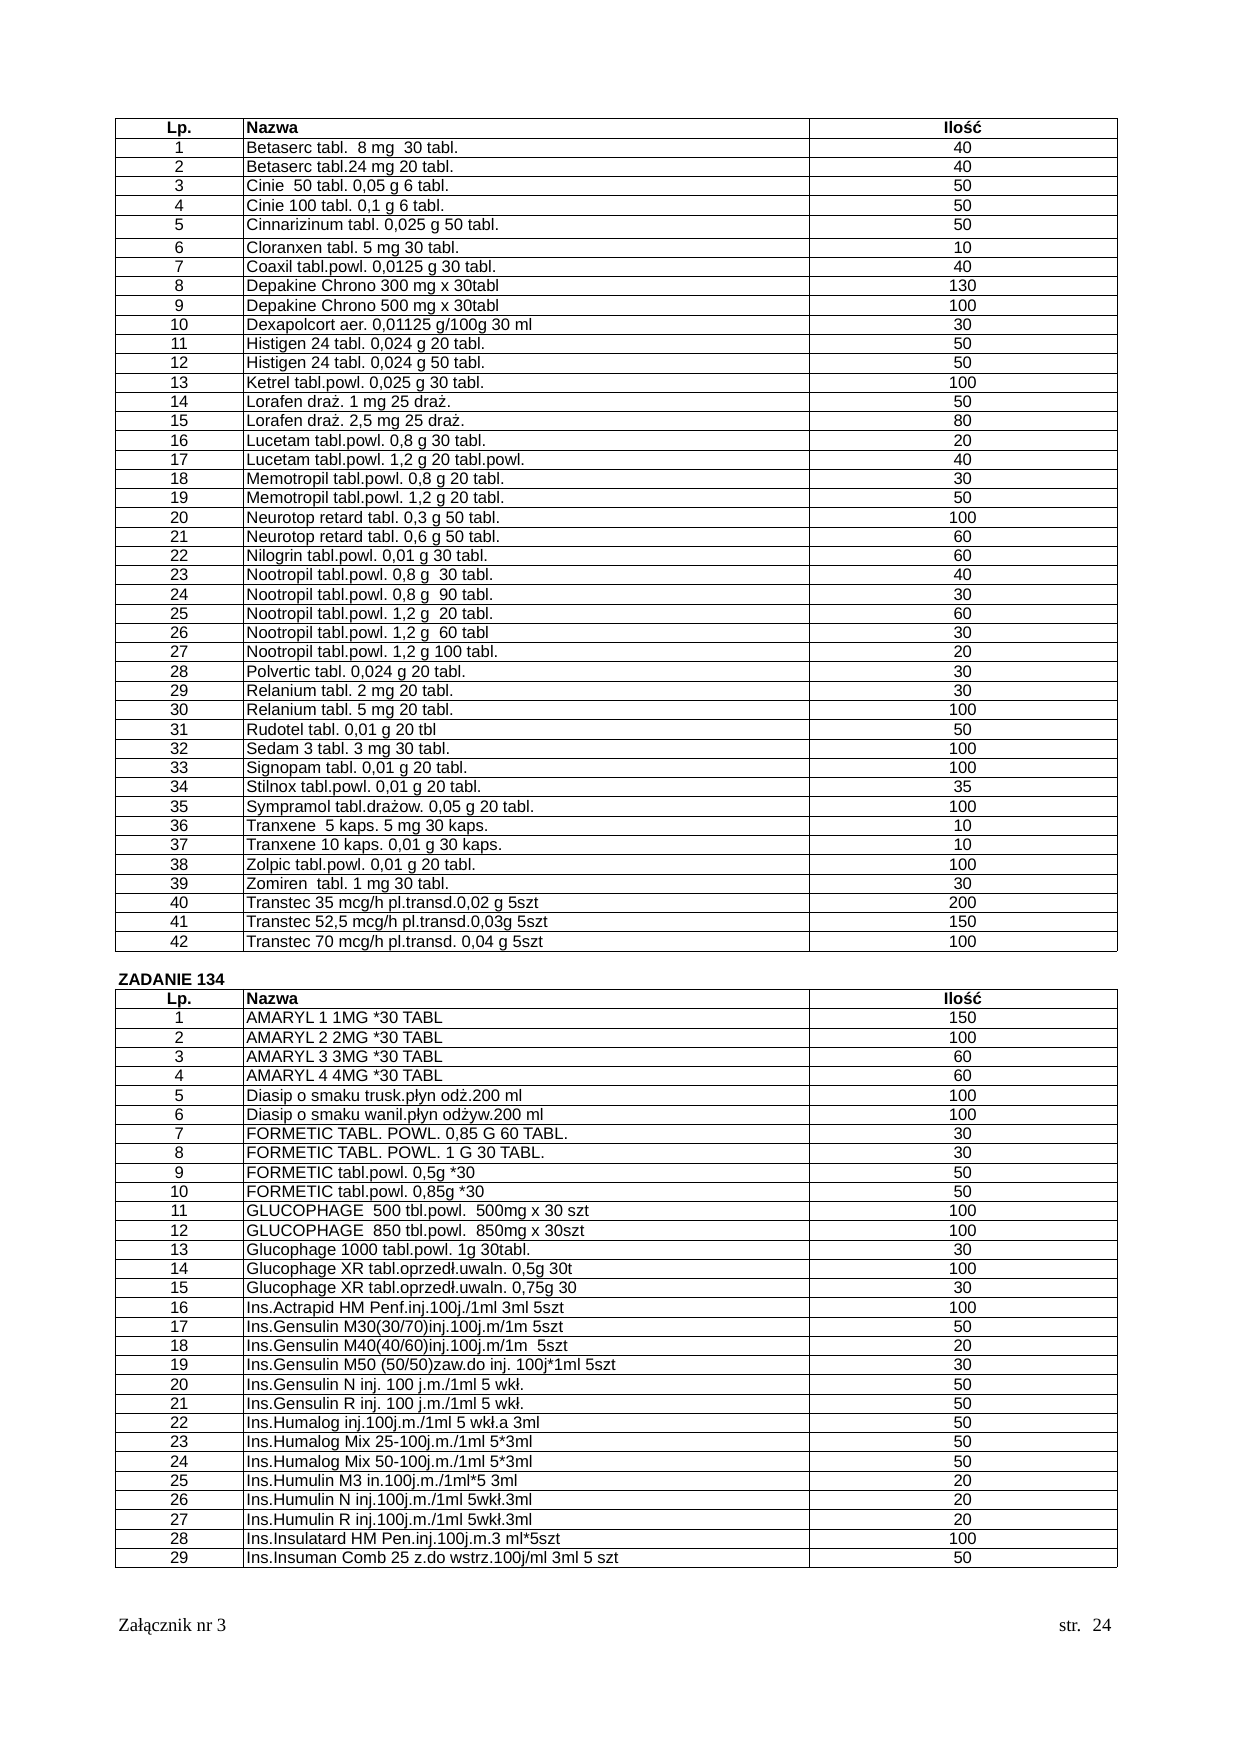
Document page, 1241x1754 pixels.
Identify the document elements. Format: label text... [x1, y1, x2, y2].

table_cell 7 [116, 258, 243, 276]
table_cell Zolpic tabl.powl. 0,01 g 20 tabl. [244, 855, 809, 873]
table_cell Ketrel tabl.powl. 0,025 g 30 tabl. [244, 374, 809, 392]
table_cell 17 [116, 1318, 243, 1336]
table_cell Polvertic tabl. 0,024 g 20 tabl. [244, 662, 809, 681]
table_cell Ilość [810, 119, 1117, 137]
table_cell Depakine Chrono 300 mg x 30tabl [244, 277, 809, 295]
table_cell 21 [116, 528, 243, 546]
table_cell Dexapolcort aer. 0,01125 g/100g 30 ml [244, 316, 809, 334]
table_cell Tranxene 5 kaps. 5 mg 30 kaps. [244, 817, 809, 835]
table_cell Ins.Humalog Mix 50-100j.m./1ml 5*3ml [244, 1452, 809, 1471]
table_cell Ins.Insuman Comb 25 z.do wstrz.100j/ml 3ml 5 szt [244, 1549, 809, 1567]
table_cell 30 [810, 1241, 1117, 1259]
table_cell 30 [810, 662, 1117, 681]
table_cell 50 [810, 354, 1117, 372]
table_cell Rudotel tabl. 0,01 g 20 tbl [244, 720, 809, 738]
table_cell 30 [810, 316, 1117, 334]
table_cell 40 [810, 158, 1117, 176]
table_cell Cinie 100 tabl. 0,1 g 6 tabl. [244, 196, 809, 214]
table_cell 60 [810, 1067, 1117, 1085]
table_cell Transtec 35 mcg/h pl.transd.0,02 g 5szt [244, 894, 809, 912]
table_cell [115, 952, 243, 970]
table_cell 20 [116, 508, 243, 527]
table_cell 30 [810, 470, 1117, 488]
table_cell 20 [810, 1472, 1117, 1490]
table_cell 20 [810, 1510, 1117, 1528]
table_cell GLUCOPHAGE 500 tbl.powl. 500mg x 30 szt [244, 1202, 809, 1220]
table_cell 30 [810, 585, 1117, 604]
table_cell Nilogrin tabl.powl. 0,01 g 30 tabl. [244, 547, 809, 565]
table_cell Nazwa [244, 119, 809, 137]
table_cell Ins.Humalog inj.100j.m./1ml 5 wkł.a 3ml [244, 1414, 809, 1432]
table_cell Nootropil tabl.powl. 1,2 g 20 tabl. [244, 605, 809, 623]
table_cell FORMETIC TABL. POWL. 0,85 G 60 TABL. [244, 1125, 809, 1143]
table_cell 16 [116, 1298, 243, 1317]
table_cell 100 [810, 932, 1117, 951]
table_cell 20 [116, 1375, 243, 1394]
table_cell 19 [116, 489, 243, 507]
table_cell 34 [116, 778, 243, 796]
table_cell 40 [116, 894, 243, 912]
table_cell 100 [810, 701, 1117, 719]
table_cell 50 [810, 720, 1117, 738]
table_cell 26 [116, 624, 243, 642]
table_cell Ins.Insulatard HM Pen.inj.100j.m.3 ml*5szt [244, 1530, 809, 1548]
table_cell Depakine Chrono 500 mg x 30tabl [244, 296, 809, 314]
table_cell 100 [810, 508, 1117, 527]
table_cell 27 [116, 1510, 243, 1528]
table_cell 40 [810, 258, 1117, 276]
table_cell 10 [810, 817, 1117, 835]
table_cell Betaserc tabl. 8 mg 30 tabl. [244, 139, 809, 157]
table_cell Ilość [810, 990, 1117, 1008]
table_cell 50 [810, 335, 1117, 353]
table_cell 7 [116, 1125, 243, 1143]
table_cell Glucophage XR tabl.oprzedł.uwaln. 0,75g 30 [244, 1279, 809, 1297]
table_cell 5 [116, 1086, 243, 1104]
table_cell Sedam 3 tabl. 3 mg 30 tabl. [244, 740, 809, 758]
table_cell Relanium tabl. 2 mg 20 tabl. [244, 682, 809, 700]
table_cell 36 [116, 817, 243, 835]
table_cell 60 [810, 547, 1117, 565]
table_cell 4 [116, 196, 243, 214]
table_cell 28 [116, 662, 243, 681]
table_cell 11 [116, 335, 243, 353]
table_cell AMARYL 3 3MG *30 TABL [244, 1048, 809, 1066]
table_cell 1 [116, 139, 243, 157]
table_cell Ins.Gensulin M40(40/60)inj.100j.m/1m 5szt [244, 1337, 809, 1355]
table_cell 60 [810, 528, 1117, 546]
table_cell Nootropil tabl.powl. 0,8 g 30 tabl. [244, 566, 809, 584]
table_cell 25 [116, 1472, 243, 1490]
table_cell Cinie 50 tabl. 0,05 g 6 tabl. [244, 177, 809, 195]
table_cell 23 [116, 1433, 243, 1451]
table_cell 50 [810, 393, 1117, 411]
table_cell Transtec 70 mcg/h pl.transd. 0,04 g 5szt [244, 932, 809, 951]
table_cell 30 [810, 682, 1117, 700]
table_cell 42 [116, 932, 243, 951]
table_cell 60 [810, 1048, 1117, 1066]
table_cell 30 [810, 1144, 1117, 1162]
table_cell 30 [810, 1125, 1117, 1143]
table_cell 10 [810, 836, 1117, 854]
table_cell Ins.Gensulin R inj. 100 j.m./1ml 5 wkł. [244, 1395, 809, 1413]
table_cell 100 [810, 1260, 1117, 1278]
table_cell 100 [810, 797, 1117, 816]
table_cell 4 [116, 1067, 243, 1085]
table_cell 8 [116, 277, 243, 295]
table_cell Neurotop retard tabl. 0,3 g 50 tabl. [244, 508, 809, 527]
table_cell 100 [810, 759, 1117, 777]
table_cell Ins.Gensulin N inj. 100 j.m./1ml 5 wkł. [244, 1375, 809, 1394]
table_cell 32 [116, 740, 243, 758]
table_cell Diasip o smaku wanil.płyn odżyw.200 ml [244, 1106, 809, 1124]
table_cell 20 [810, 1491, 1117, 1509]
table_cell 8 [116, 1144, 243, 1162]
table_cell Betaserc tabl.24 mg 20 tabl. [244, 158, 809, 176]
table_cell 38 [116, 855, 243, 873]
table_cell Glucophage XR tabl.oprzedł.uwaln. 0,5g 30t [244, 1260, 809, 1278]
table_cell FORMETIC tabl.powl. 0,5g *30 [244, 1164, 809, 1182]
table_cell 10 [810, 239, 1117, 257]
table_cell 100 [810, 1530, 1117, 1548]
table_cell 80 [810, 412, 1117, 430]
table_cell 130 [810, 277, 1117, 295]
table_cell 50 [810, 1414, 1117, 1432]
table_cell [809, 952, 1117, 970]
table_cell 30 [810, 624, 1117, 642]
table_cell 50 [810, 1318, 1117, 1336]
table_cell AMARYL 4 4MG *30 TABL [244, 1067, 809, 1085]
table_cell Stilnox tabl.powl. 0,01 g 20 tabl. [244, 778, 809, 796]
table_cell Signopam tabl. 0,01 g 20 tabl. [244, 759, 809, 777]
table_cell 16 [116, 431, 243, 449]
table_cell Ins.Humalog Mix 25-100j.m./1ml 5*3ml [244, 1433, 809, 1451]
table_cell 15 [116, 412, 243, 430]
table_cell Diasip o smaku trusk.płyn odż.200 ml [244, 1086, 809, 1104]
table_cell AMARYL 1 1MG *30 TABL [244, 1009, 809, 1027]
table_cell 50 [810, 216, 1117, 237]
table_cell 22 [116, 547, 243, 565]
table_cell 29 [116, 1549, 243, 1567]
table_cell Lp. [116, 119, 243, 137]
table_cell Lorafen draż. 1 mg 25 draż. [244, 393, 809, 411]
table_cell 13 [116, 1241, 243, 1259]
table_cell 21 [116, 1395, 243, 1413]
table_cell FORMETIC TABL. POWL. 1 G 30 TABL. [244, 1144, 809, 1162]
table_cell Nazwa [244, 990, 809, 1008]
table_cell 2 [116, 1029, 243, 1047]
table_cell 10 [116, 316, 243, 334]
table_cell Zomiren tabl. 1 mg 30 tabl. [244, 875, 809, 893]
table_cell 22 [116, 1414, 243, 1432]
table_cell Histigen 24 tabl. 0,024 g 20 tabl. [244, 335, 809, 353]
table_cell ZADANIE 134 [115, 970, 243, 989]
table_cell 3 [116, 1048, 243, 1066]
table_cell 35 [116, 797, 243, 816]
table_cell 30 [810, 1356, 1117, 1374]
table_cell 50 [810, 196, 1117, 214]
table_cell Memotropil tabl.powl. 0,8 g 20 tabl. [244, 470, 809, 488]
table_cell 100 [810, 1202, 1117, 1220]
table_cell 37 [116, 836, 243, 854]
table_cell 31 [116, 720, 243, 738]
table_cell 9 [116, 296, 243, 314]
table_cell 5 [116, 216, 243, 237]
table_cell 50 [810, 1549, 1117, 1567]
table_cell 10 [116, 1183, 243, 1201]
table_cell Nootropil tabl.powl. 1,2 g 60 tabl [244, 624, 809, 642]
table_cell Lp. [116, 990, 243, 1008]
table_cell [809, 970, 1117, 989]
table_cell 13 [116, 374, 243, 392]
table_cell 12 [116, 354, 243, 372]
table_cell 12 [116, 1221, 243, 1239]
table_cell 1 [116, 1009, 243, 1027]
table_cell 41 [116, 913, 243, 931]
table_cell 19 [116, 1356, 243, 1374]
table_cell 20 [810, 1337, 1117, 1355]
table_cell Sympramol tabl.drażow. 0,05 g 20 tabl. [244, 797, 809, 816]
table_cell 100 [810, 1106, 1117, 1124]
table_cell Ins.Humulin M3 in.100j.m./1ml*5 3ml [244, 1472, 809, 1490]
table_cell Ins.Gensulin M30(30/70)inj.100j.m/1m 5szt [244, 1318, 809, 1336]
table_cell 60 [810, 605, 1117, 623]
table_cell Lorafen draż. 2,5 mg 25 draż. [244, 412, 809, 430]
table_cell 100 [810, 1221, 1117, 1239]
table_cell AMARYL 2 2MG *30 TABL [244, 1029, 809, 1047]
table_cell 35 [810, 778, 1117, 796]
table_cell 50 [810, 1375, 1117, 1394]
table_cell 24 [116, 1452, 243, 1471]
table_cell Relanium tabl. 5 mg 20 tabl. [244, 701, 809, 719]
table_cell 200 [810, 894, 1117, 912]
table_cell 25 [116, 605, 243, 623]
table_cell 3 [116, 177, 243, 195]
table_cell 24 [116, 585, 243, 604]
table_cell 17 [116, 451, 243, 469]
table_cell 50 [810, 1183, 1117, 1201]
table_cell 27 [116, 643, 243, 661]
table_cell 18 [116, 1337, 243, 1355]
table_cell 100 [810, 855, 1117, 873]
table_cell 40 [810, 451, 1117, 469]
table_cell 100 [810, 374, 1117, 392]
table_cell Ins.Humulin N inj.100j.m./1ml 5wkł.3ml [244, 1491, 809, 1509]
table_cell 100 [810, 1029, 1117, 1047]
table_cell 18 [116, 470, 243, 488]
table_cell 29 [116, 682, 243, 700]
table_cell 40 [810, 566, 1117, 584]
table_cell 30 [116, 701, 243, 719]
table_cell 50 [810, 1164, 1117, 1182]
table_cell Nootropil tabl.powl. 0,8 g 90 tabl. [244, 585, 809, 604]
table_cell 50 [810, 1395, 1117, 1413]
table_cell 14 [116, 1260, 243, 1278]
table_cell Transtec 52,5 mcg/h pl.transd.0,03g 5szt [244, 913, 809, 931]
table_cell 100 [810, 1298, 1117, 1317]
table_cell 150 [810, 1009, 1117, 1027]
table_cell 30 [810, 1279, 1117, 1297]
table_cell Nootropil tabl.powl. 1,2 g 100 tabl. [244, 643, 809, 661]
table_cell 50 [810, 489, 1117, 507]
table_cell Cloranxen tabl. 5 mg 30 tabl. [244, 239, 809, 257]
table_cell 39 [116, 875, 243, 893]
table_cell 20 [810, 431, 1117, 449]
table_cell 15 [116, 1279, 243, 1297]
table_cell 2 [116, 158, 243, 176]
table_cell 100 [810, 296, 1117, 314]
table_cell Histigen 24 tabl. 0,024 g 50 tabl. [244, 354, 809, 372]
table_cell 26 [116, 1491, 243, 1509]
table_cell 23 [116, 566, 243, 584]
table_cell Ins.Humulin R inj.100j.m./1ml 5wkł.3ml [244, 1510, 809, 1528]
table_cell 50 [810, 1452, 1117, 1471]
table_cell Tranxene 10 kaps. 0,01 g 30 kaps. [244, 836, 809, 854]
table_cell 40 [810, 139, 1117, 157]
table_cell 30 [810, 875, 1117, 893]
table_cell 20 [810, 643, 1117, 661]
table_cell 6 [116, 1106, 243, 1124]
table_cell [243, 970, 809, 989]
table_cell 11 [116, 1202, 243, 1220]
table_cell 33 [116, 759, 243, 777]
table_cell Memotropil tabl.powl. 1,2 g 20 tabl. [244, 489, 809, 507]
table_cell Cinnarizinum tabl. 0,025 g 50 tabl. [244, 216, 809, 237]
table_cell 9 [116, 1164, 243, 1182]
table_cell Lucetam tabl.powl. 1,2 g 20 tabl.powl. [244, 451, 809, 469]
table_cell Ins.Gensulin M50 (50/50)zaw.do inj. 100j*1ml 5szt [244, 1356, 809, 1374]
table_cell [243, 952, 809, 970]
table_cell Ins.Actrapid HM Penf.inj.100j./1ml 3ml 5szt [244, 1298, 809, 1317]
table_cell 6 [116, 239, 243, 257]
table_cell Lucetam tabl.powl. 0,8 g 30 tabl. [244, 431, 809, 449]
table_cell 50 [810, 177, 1117, 195]
table_cell Coaxil tabl.powl. 0,0125 g 30 tabl. [244, 258, 809, 276]
table_cell 150 [810, 913, 1117, 931]
table_cell Neurotop retard tabl. 0,6 g 50 tabl. [244, 528, 809, 546]
table_cell 28 [116, 1530, 243, 1548]
table_cell Glucophage 1000 tabl.powl. 1g 30tabl. [244, 1241, 809, 1259]
table_cell FORMETIC tabl.powl. 0,85g *30 [244, 1183, 809, 1201]
table_cell 100 [810, 740, 1117, 758]
table_cell 50 [810, 1433, 1117, 1451]
table_cell 14 [116, 393, 243, 411]
table_cell 100 [810, 1086, 1117, 1104]
table_cell GLUCOPHAGE 850 tbl.powl. 850mg x 30szt [244, 1221, 809, 1239]
